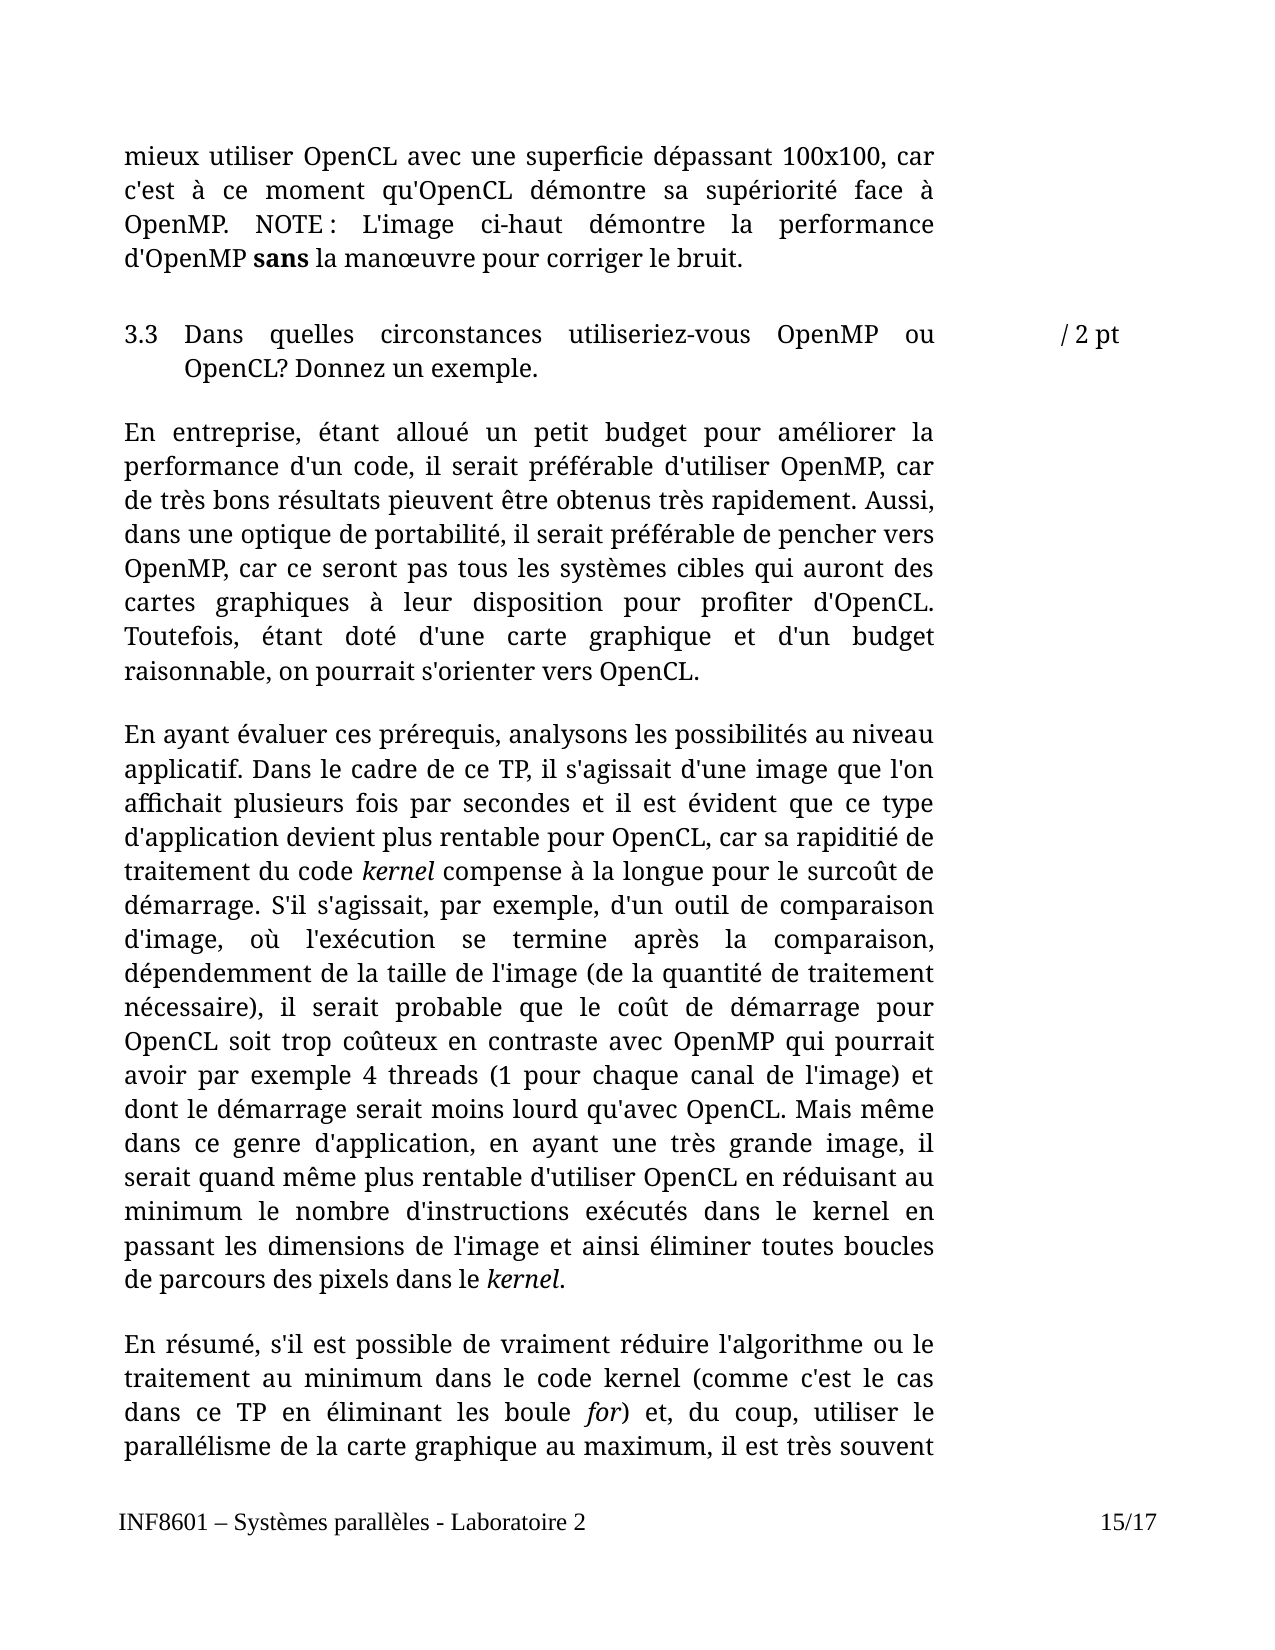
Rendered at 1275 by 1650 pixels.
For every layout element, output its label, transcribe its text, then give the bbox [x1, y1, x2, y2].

table_cell [1049, 118, 1157, 296]
table_cell mieux utiliser OpenCL avec une superficie dépassant 100x100, car c'est à ce moment qu'OpenCL démontre sa supériorité face à OpenMP. NOTE : L'image ci-haut démontre la performance d'OpenMP sans la manœuvre pour corriger le bruit. [118, 118, 941, 296]
table_cell / 2 pt [1049, 296, 1157, 1468]
table_cell [941, 118, 1049, 296]
table_cell Dans quelles circonstances utiliseriez-vous OpenMP ou OpenCL? Donnez un exemple. En entreprise, étant alloué un petit budget pour améliorer la performance d'un code, il serait préférable d'utiliser OpenMP, car de très bons résultats pieuvent être obtenus très rapidement. Aussi, dans une optique de portabilité, il serait préférable de pencher vers OpenMP, car ce seront pas tous les systèmes cibles qui auront des cartes graphiques à leur disposition pour profiter d'OpenCL. Toutefois, étant doté d'une carte graphique et d'un budget raisonnable, on pourrait s'orienter vers OpenCL. En ayant évaluer ces prérequis, analysons les possibilités au niveau applicatif. Dans le cadre de ce TP, il s'agissait d'une image que l'on affichait plusieurs fois par secondes et il est évident que ce type d'application devient plus rentable pour OpenCL, car sa rapiditié de traitement du code kernel compense à la longue pour le surcoût de démarrage. S'il s'agissait, par exemple, d'un outil de comparaison d'image, où l'exécution se termine après la comparaison, dépendemment de la taille de l'image (de la quantité de traitement nécessaire), il serait probable que le coût de démarrage pour OpenCL soit trop coûteux en contraste avec OpenMP qui pourrait avoir par exemple 4 threads (1 pour chaque canal de l'image) et dont le démarrage serait moins lourd qu'avec OpenCL. Mais même dans ce genre d'application, en ayant une très grande image, il serait quand même plus rentable d'utiliser OpenCL en réduisant au minimum le nombre d'instructions exécutés dans le kernel en passant les dimensions de l'image et ainsi éliminer toutes boucles de parcours des pixels dans le kernel. En résumé, s'il est possible de vraiment réduire l'algorithme ou le traitement au minimum dans le code kernel (comme c'est le cas dans ce TP en éliminant les boule for) et, du coup, utiliser le parallélisme de la carte graphique au maximum, il est très souvent [118, 296, 941, 1468]
table_cell [941, 296, 1049, 1468]
